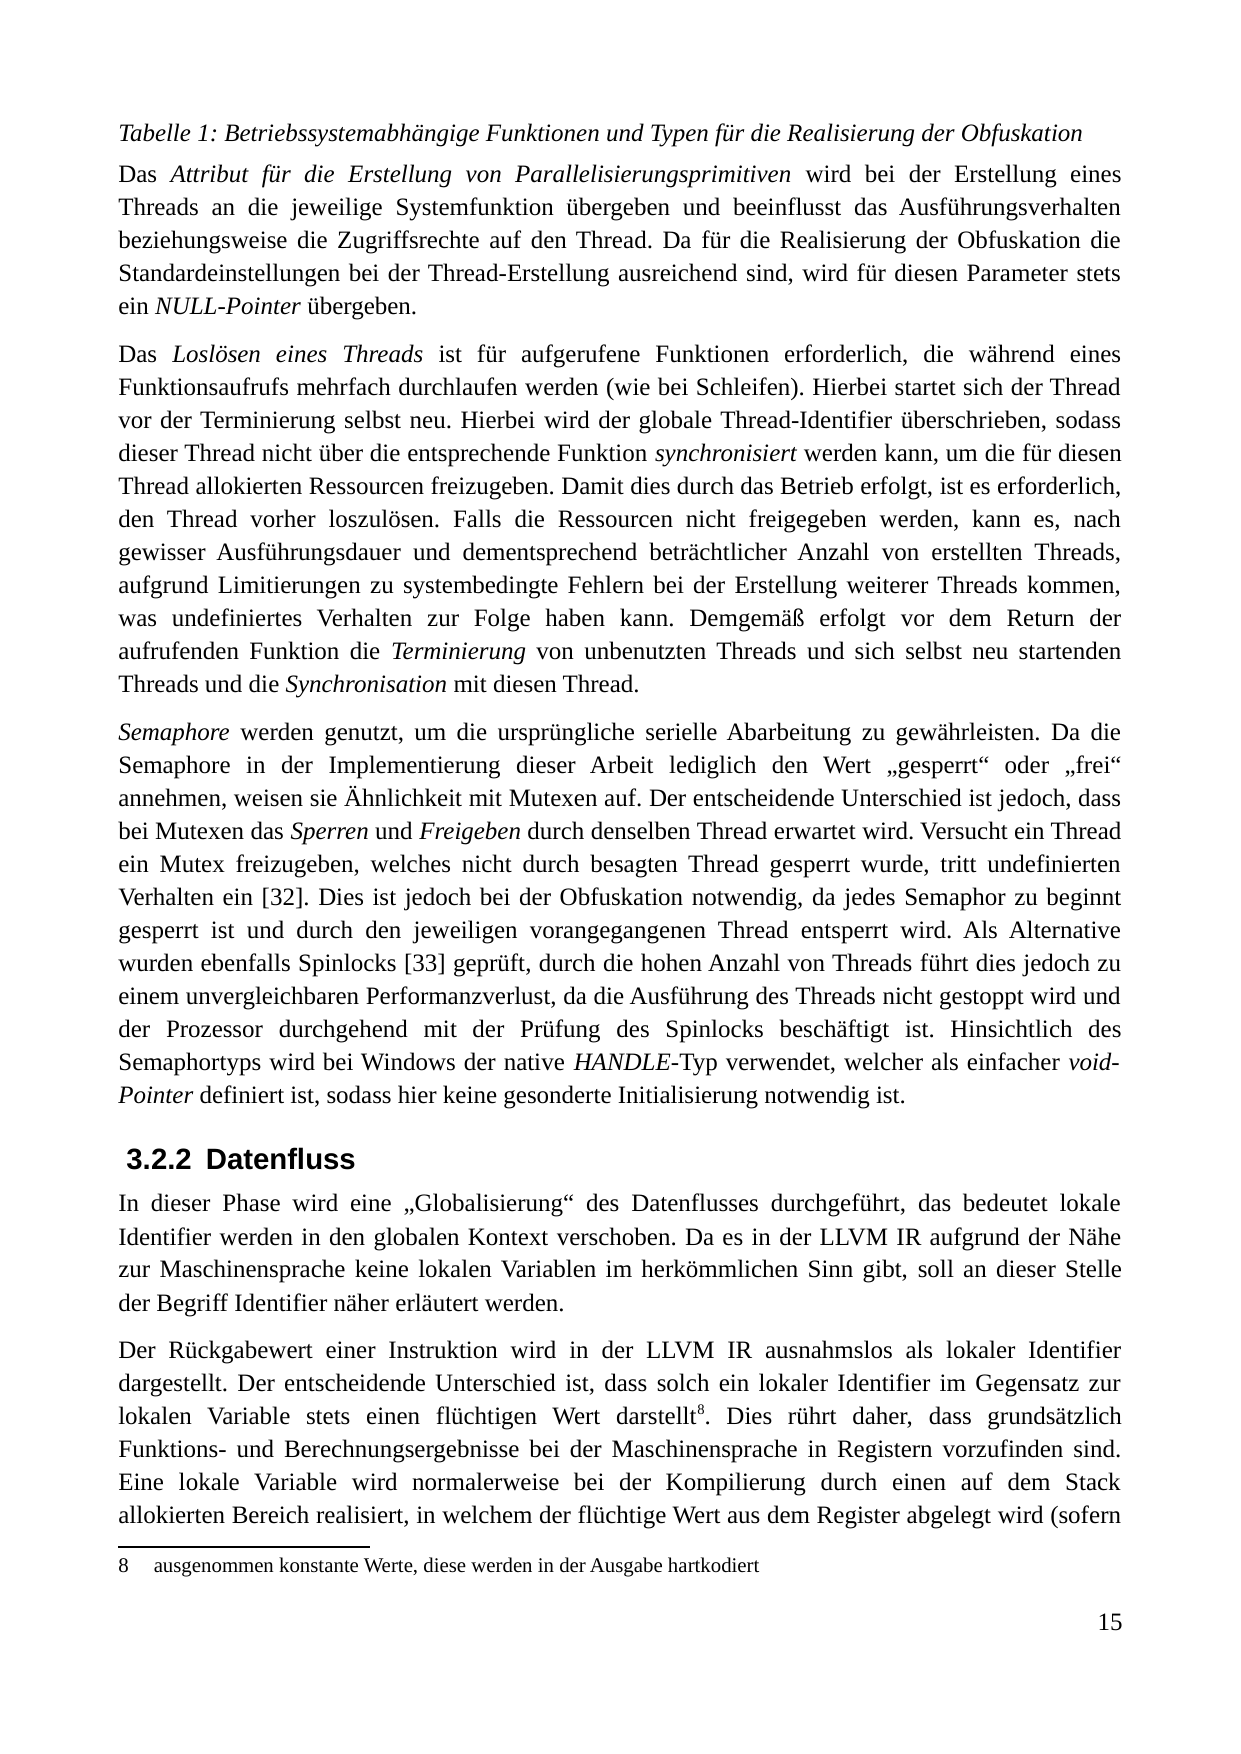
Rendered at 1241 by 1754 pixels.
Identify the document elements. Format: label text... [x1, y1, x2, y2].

text Der Rückgabewert einer Instruktion wird in der LLVM IR ausnahmslos als lokaler Identifier dargestellt. Der entscheidende Unterschied ist, dass solch ein lokaler Identifier im Gegensatz zur lokalen Variable stets einen flüchtigen Wert darstellt. Dies rührt daher, dass grundsätzlich Funktions- und Berechnungsergebnisse bei der Maschinensprache in Registern vorzufinden sind. Eine lokale Variable wird normalerweise bei der Kompilierung durch einen auf dem Stack allokierten Bereich realisiert, in welchem der flüchtige Wert aus dem Register abgelegt wird (sofern [118, 1335, 1122, 1529]
text In dieser Phase wird eine „Globalisierung“ des Datenflusses durchgeführt, das bedeutet lokale Identifier werden in den globalen Kontext verschoben. Da es in der LLVM IR aufgrund der Nähe zur Maschinensprache keine lokalen Variablen im herkömmlichen Sinn gibt, soll an dieser Stelle der Begriff Identifier näher erläutert werden. [118, 1188, 1122, 1316]
subtitle Datenfluss [118, 1142, 1122, 1176]
text Semaphore werden genutzt, um die ursprüngliche serielle Abarbeitung zu gewährleisten. Da die Semaphore in der Implementierung dieser Arbeit lediglich den Wert „gesperrt“ oder „frei“ annehmen, weisen sie Ähnlichkeit mit Mutexen auf. Der entscheidende Unterschied ist jedoch, dass bei Mutexen das Sperren und Freigeben durch denselben Thread erwartet wird. Versucht ein Thread ein Mutex freizugeben, welches nicht durch besagten Thread gesperrt wurde, tritt undefinierten Verhalten ein [32]. Dies ist jedoch bei der Obfuskation notwendig, da jedes Semaphor zu beginnt gesperrt ist und durch den jeweiligen vorangegangenen Thread entsperrt wird. Als Alternative wurden ebenfalls Spinlocks [33] geprüft, durch die hohen Anzahl von Threads führt dies jedoch zu einem unvergleichbaren Performanzverlust, da die Ausführung des Threads nicht gestoppt wird und der Prozessor durchgehend mit der Prüfung des Spinlocks beschäftigt ist. Hinsichtlich des Semaphortyps wird bei Windows der native HANDLE-Typ verwendet, welcher als einfacher void-Pointer definiert ist, sodass hier keine gesonderte Initialisierung notwendig ist. [118, 717, 1122, 1109]
text ausgenommen konstante Werte, diese werden in der Ausgabe hartkodiert [118, 1553, 1122, 1577]
text Das Attribut für die Erstellung von Parallelisierungsprimitiven wird bei der Erstellung eines Threads an die jeweilige Systemfunktion übergeben und beeinflusst das Ausführungsverhalten beziehungsweise die Zugriffsrechte auf den Thread. Da für die Realisierung der Obfuskation die Standardeinstellungen bei der Thread-Erstellung ausreichend sind, wird für diesen Parameter stets ein NULL-Pointer übergeben. [118, 159, 1122, 320]
text Das Loslösen eines Threads ist für aufgerufene Funktionen erforderlich, die während eines Funktionsaufrufs mehrfach durchlaufen werden (wie bei Schleifen). Hierbei startet sich der Thread vor der Terminierung selbst neu. Hierbei wird der globale Thread-Identifier überschrieben, sodass dieser Thread nicht über die entsprechende Funktion synchronisiert werden kann, um die für diesen Thread allokierten Ressourcen freizugeben. Damit dies durch das Betrieb erfolgt, ist es erforderlich, den Thread vorher loszulösen. Falls die Ressourcen nicht freigegeben werden, kann es, nach gewisser Ausführungsdauer und dementsprechend beträchtlicher Anzahl von erstellten Threads, aufgrund Limitierungen zu systembedingte Fehlern bei der Erstellung weiterer Threads kommen, was undefiniertes Verhalten zur Folge haben kann. Demgemäß erfolgt vor dem Return der aufrufenden Funktion die Terminierung von unbenutzten Threads und sich selbst neu startenden Threads und die Synchronisation mit diesen Thread. [118, 339, 1122, 698]
text Tabelle 1: Betriebssystemabhängige Funktionen und Typen für die Realisierung der Obfuskation [118, 118, 1122, 147]
